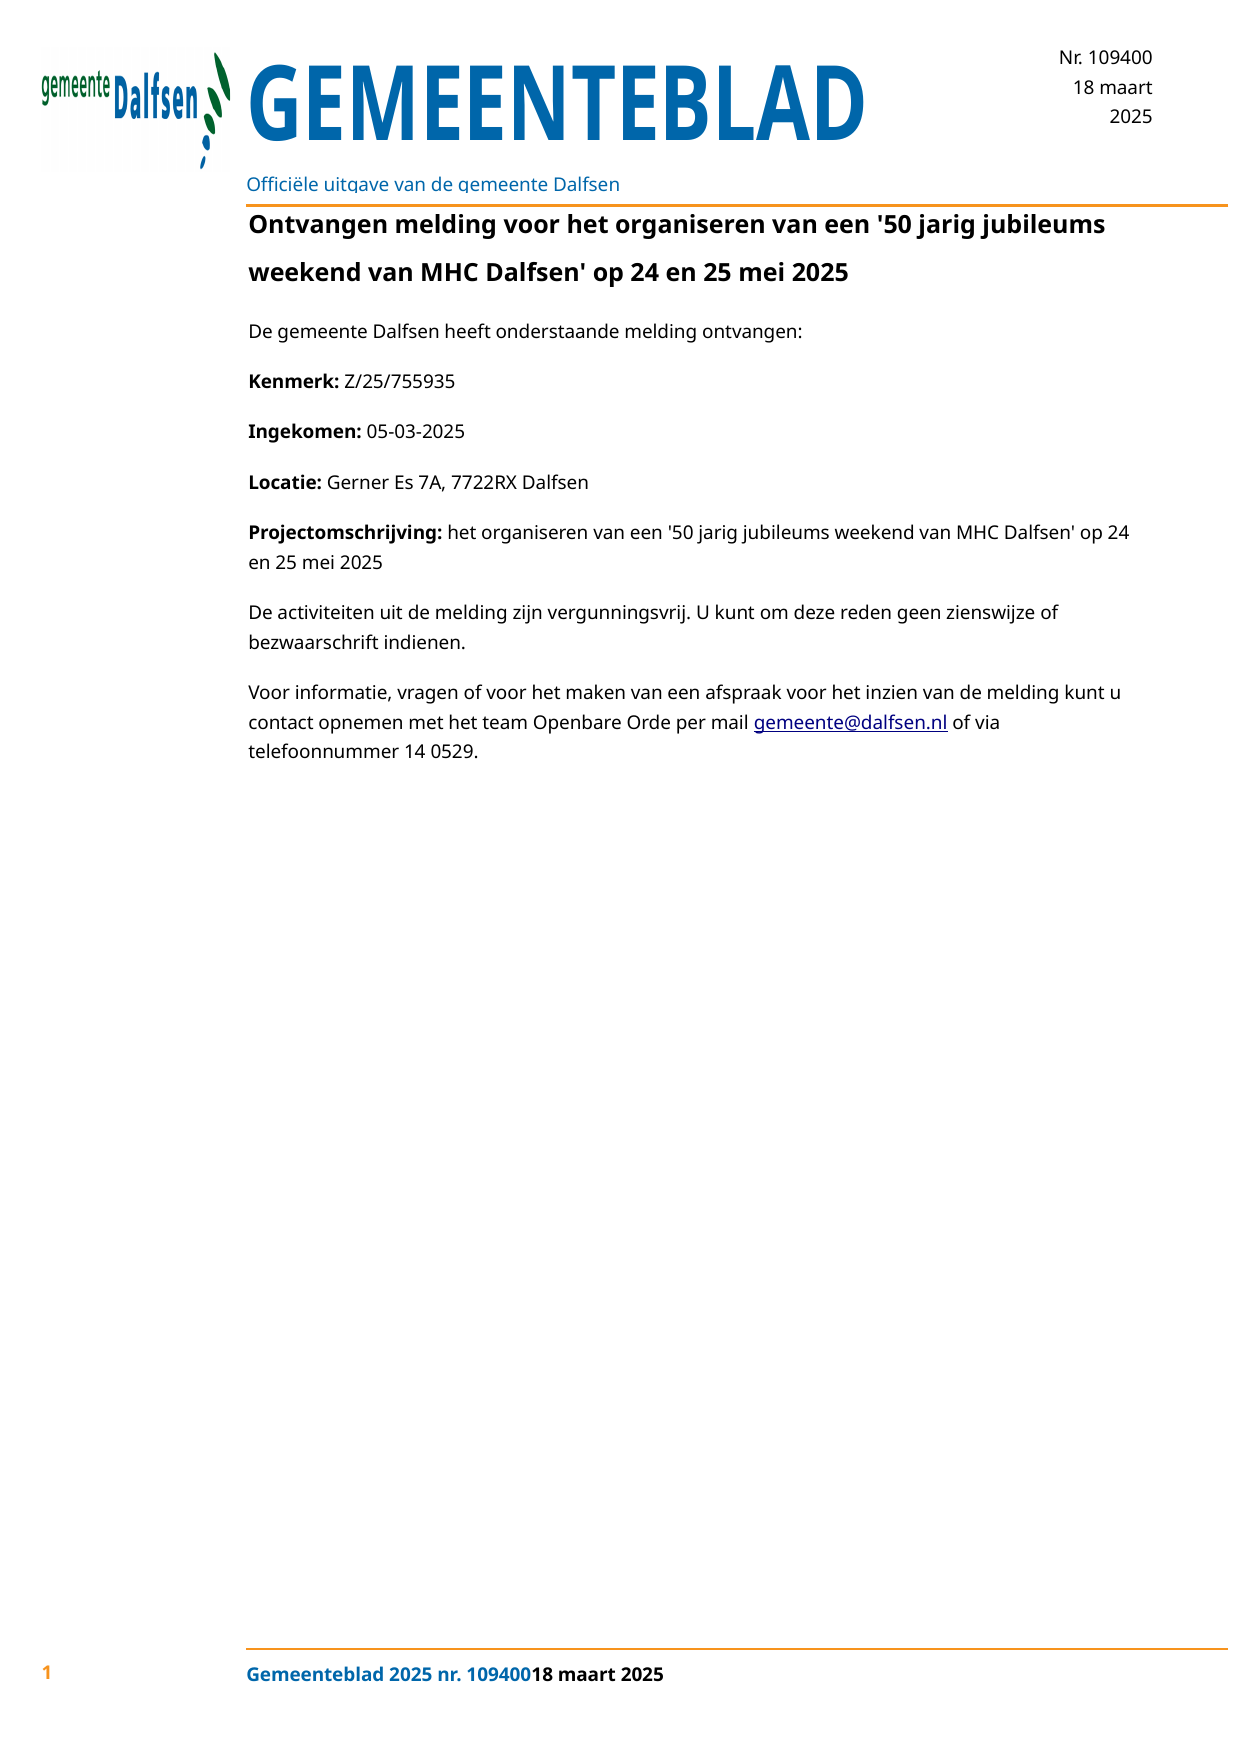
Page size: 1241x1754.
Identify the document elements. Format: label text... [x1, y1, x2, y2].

text De activiteiten uit de melding zijn vergunningsvrij. U kunt om deze reden geen zienswijze of bezwaarschrift indienen. [248, 599, 1152, 655]
text Kenmerk: Z/25/755935 [248, 368, 1152, 394]
text Voor informatie, vragen of voor het maken van een afspraak voor het inzien van de melding kunt u contact opnemen met het team Openbare Orde per mail gemeente@dalfsen.nl of via telefoonnummer 14 0529. [248, 679, 1152, 764]
text Projectomschrijving: het organiseren van een '50 jarig jubileums weekend van MHC Dalfsen' op 24 en 25 mei 2025 [248, 519, 1152, 575]
text Ontvangen melding voor het organiseren van een '50 jarig jubileums weekend van MHC Dalfsen' op 24 en 25 mei 2025 [248, 207, 1152, 288]
text Ingekomen: 05-03-2025 [248, 419, 1152, 444]
text Locatie: Gerner Es 7A, 7722RX Dalfsen [248, 469, 1152, 495]
picture [41, 47, 231, 172]
text De gemeente Dalfsen heeft onderstaande melding ontvangen: [248, 318, 1152, 344]
